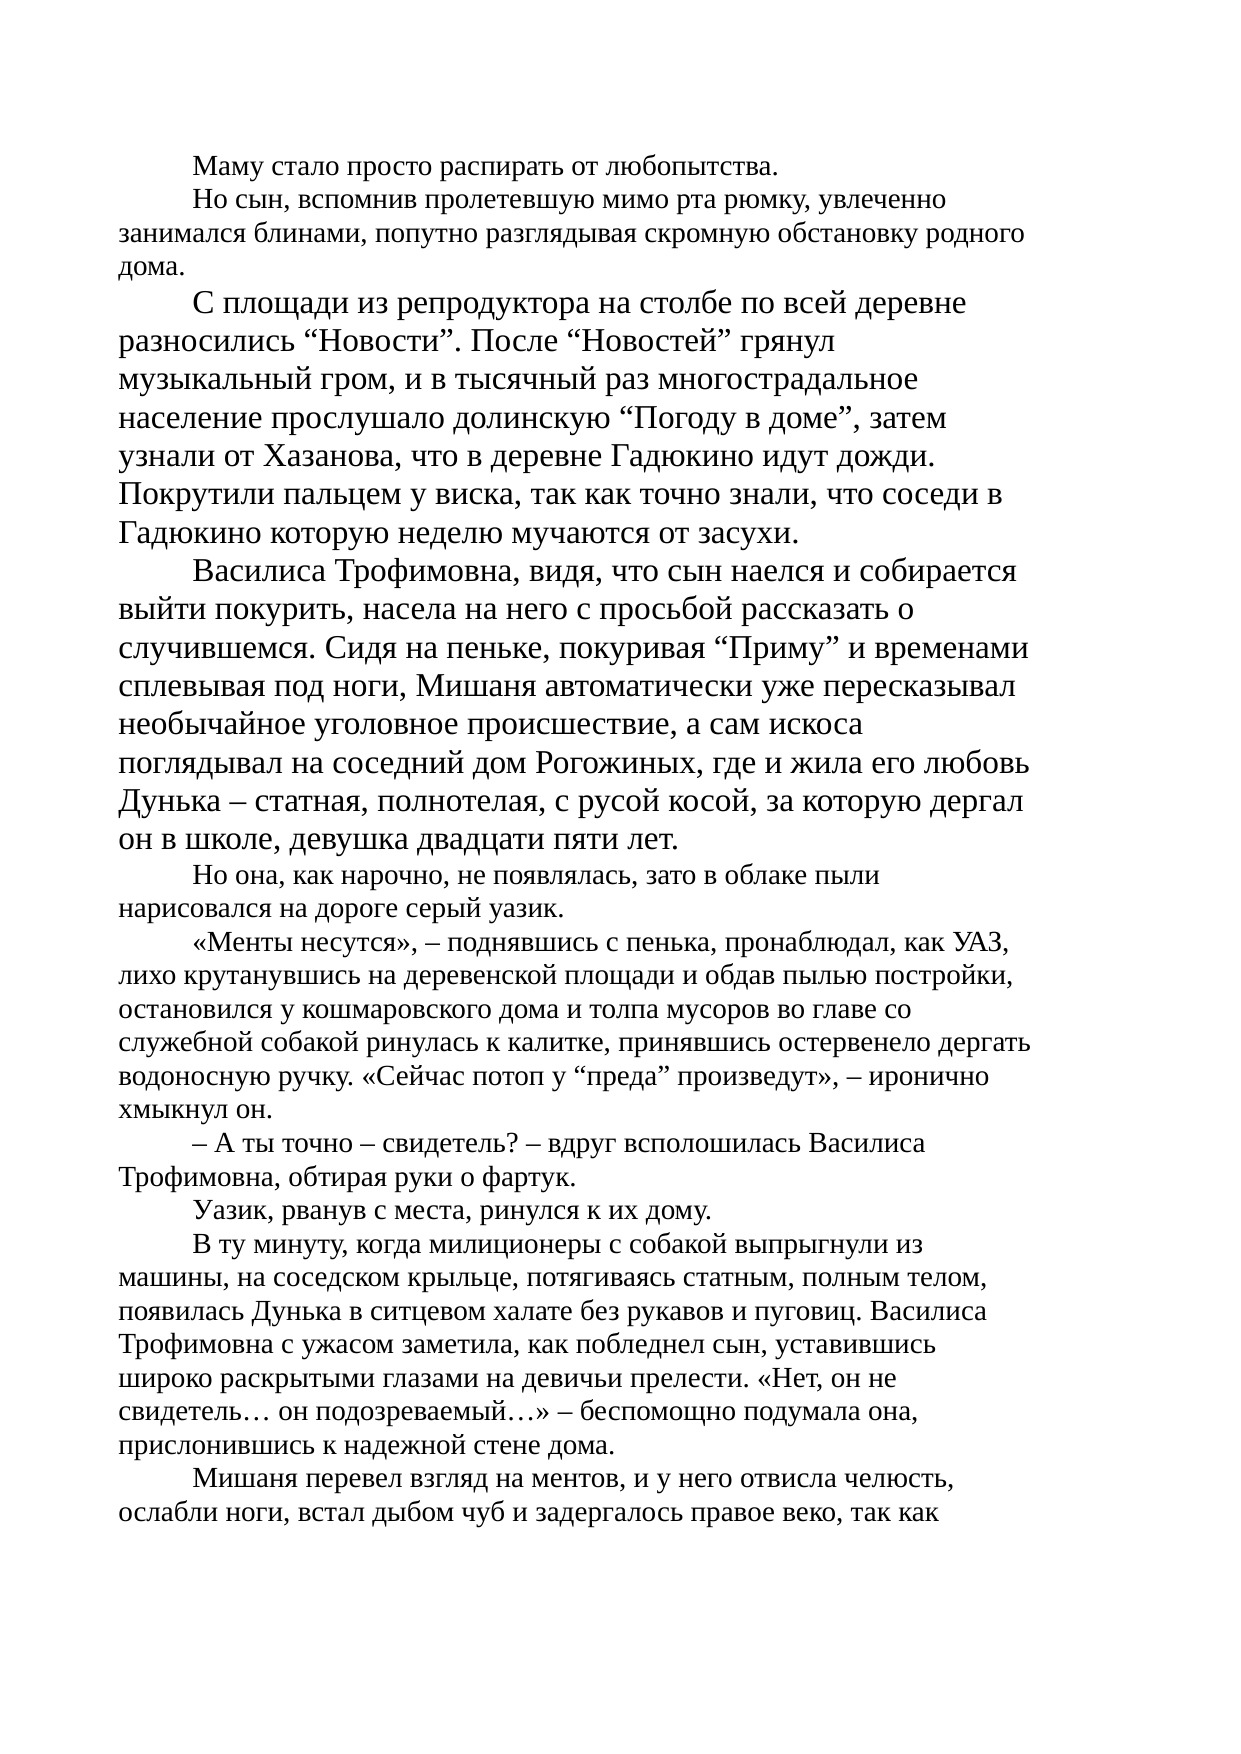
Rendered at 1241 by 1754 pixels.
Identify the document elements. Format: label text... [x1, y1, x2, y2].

text Уазик, рванув с места, ринулся к их дому. [118, 1192, 1033, 1226]
text Василиса Трофимовна, видя, что сын наелся и собирается выйти покурить, насела на него с просьбой рассказать о случившемся. Сидя на пеньке, покуривая “Приму” и временами сплевывая под ноги, Мишаня автоматически уже пересказывал необычайное уголовное происшествие, а сам искоса поглядывал на соседний дом Рогожиных, где и жила его любовь Дунька – статная, полнотелая, с русой косой, за которую дергал он в школе, девушка двадцати пяти лет. [118, 550, 1033, 857]
text Но сын, вспомнив пролетевшую мимо рта рюмку, увлеченно занимался блинами, попутно разглядывая скромную обстановку родного дома. [118, 181, 1033, 282]
text Мишаня перевел взгляд на ментов, и у него отвисла челюсть, ослабли ноги, встал дыбом чуб и задергалось правое веко, так как [118, 1461, 1033, 1528]
text С площади из репродуктора на столбе по всей деревне разносились “Новости”. После “Новостей” грянул музыкальный гром, и в тысячный раз многострадальное население прослушало долинскую “Погоду в доме”, затем узнали от Хазанова, что в деревне Гадюкино идут дожди. Покрутили пальцем у виска, так как точно знали, что соседи в Гадюкино которую неделю мучаются от засухи. [118, 282, 1033, 550]
text Маму стало просто распирать от любопытства. [118, 148, 1033, 181]
text – А ты точно – свидетель? – вдруг всполошилась Василиса Трофимовна, обтирая руки о фартук. [118, 1125, 1033, 1192]
text В ту минуту, когда милиционеры с собакой выпрыгнули из машины, на соседском крыльце, потягиваясь статным, полным телом, появилась Дунька в ситцевом халате без рукавов и пуговиц. Василиса Трофимовна с ужасом заметила, как побледнел сын, уставившись широко раскрытыми глазами на девичьи прелести. «Нет, он не свидетель… он подозреваемый…» – беспомощно подумала она, прислонившись к надежной стене дома. [118, 1226, 1033, 1461]
text Но она, как нарочно, не появлялась, зато в облаке пыли нарисовался на дороге серый уазик. [118, 857, 1033, 924]
text «Менты несутся», – поднявшись с пенька, пронаблюдал, как УАЗ, лихо крутанувшись на деревенской площади и обдав пылью постройки, остановился у кошмаровского дома и толпа мусоров во главе со служебной собакой ринулась к калитке, принявшись остервенело дергать водоносную ручку. «Сейчас потоп у “преда” произведут», – иронично хмыкнул он. [118, 924, 1033, 1125]
